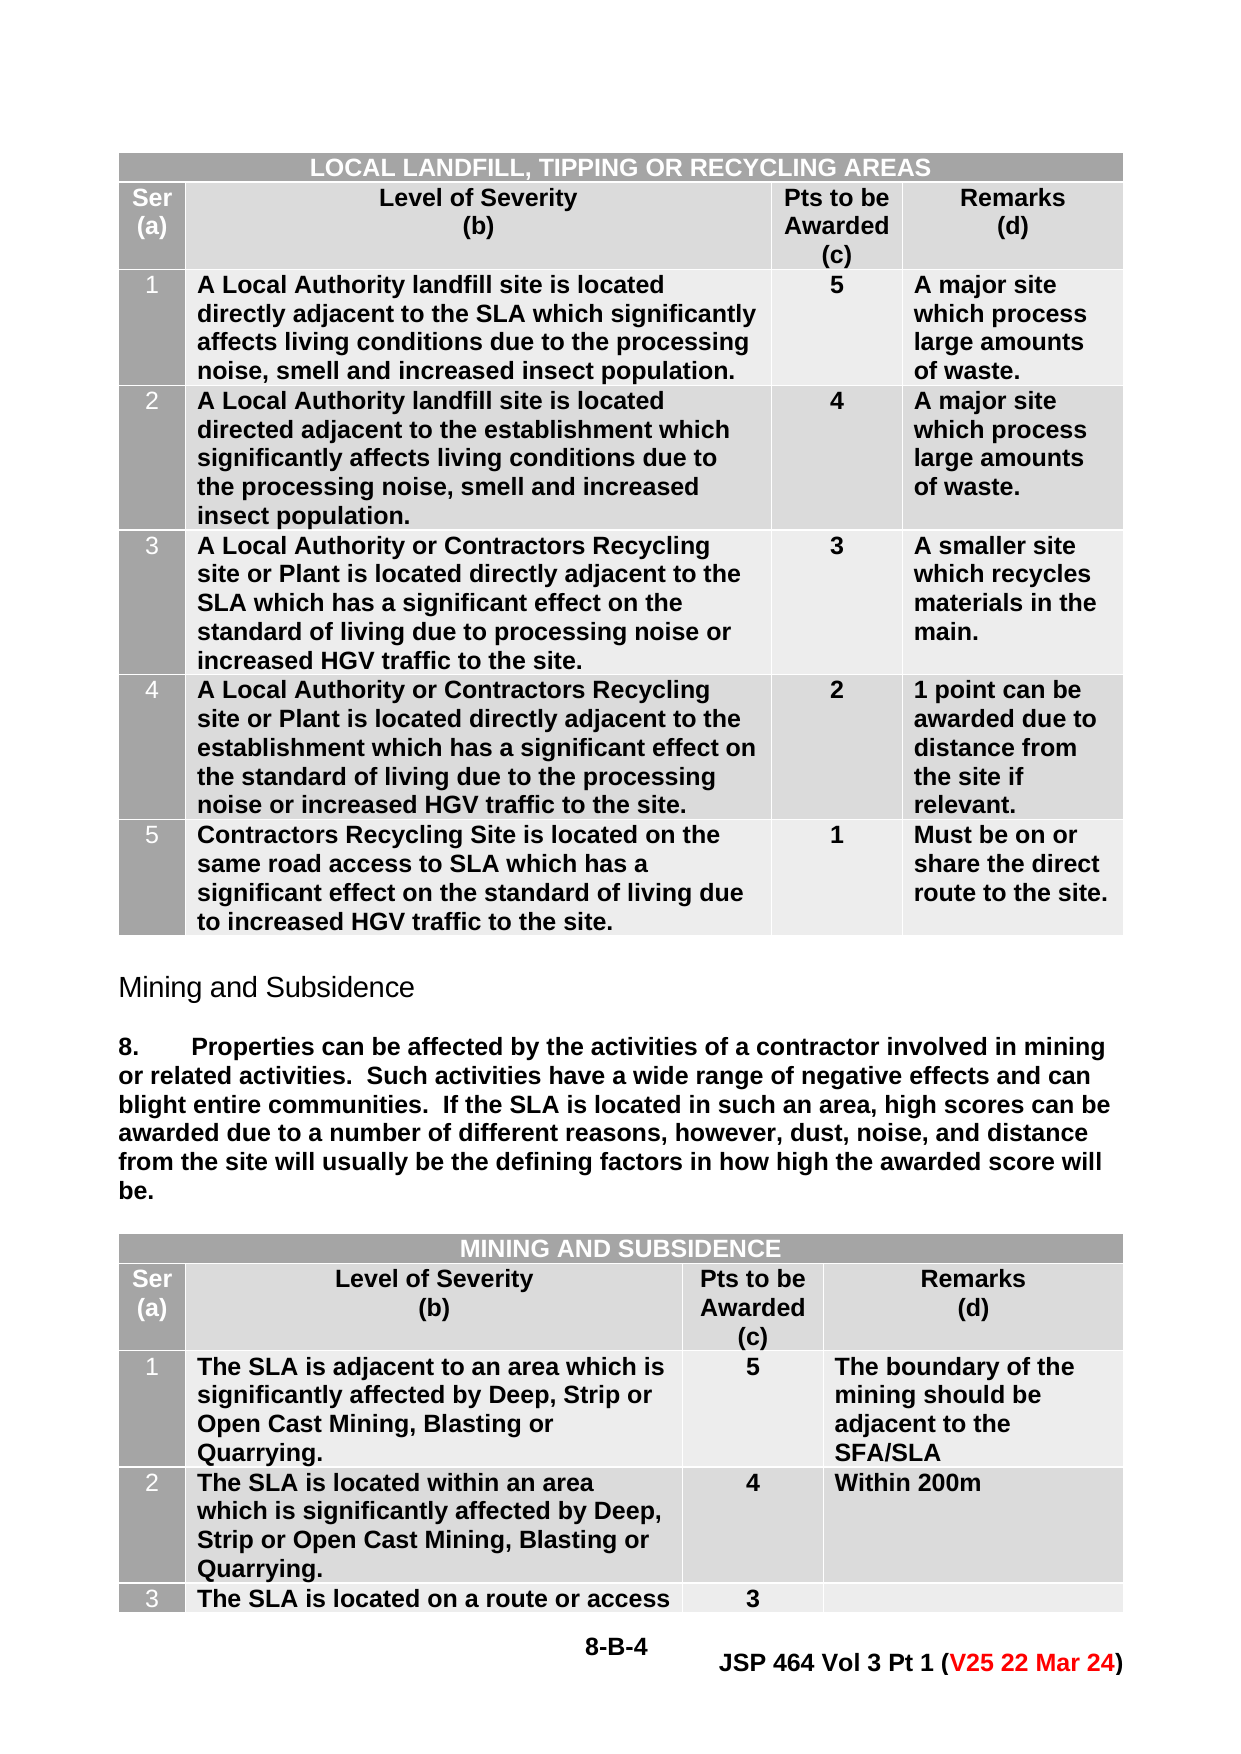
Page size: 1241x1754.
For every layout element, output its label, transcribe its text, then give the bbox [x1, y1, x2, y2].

table_cell Pts to be Awarded (c) [772, 183, 902, 269]
table_cell Remarks (d) [824, 1264, 1123, 1350]
table_cell The boundary of the mining should be adjacent to the SFA/SLA [824, 1351, 1123, 1466]
table_header MINING AND SUBSIDENCE [119, 1234, 1123, 1263]
table_cell Ser (a) [119, 183, 185, 269]
table_cell The SLA is located within an area which is significantly affected by Deep, Strip or Open Cast Mining, Blasting or Quarrying. [186, 1468, 682, 1582]
table_cell 1 point can be awarded due to distance from the site if relevant. [903, 675, 1123, 819]
table_cell A major site which process large amounts of waste. [903, 270, 1123, 385]
table_cell 3 [119, 531, 185, 674]
table_cell 2 [772, 675, 902, 819]
table_cell 5 [119, 820, 185, 935]
table_cell 1 [119, 270, 185, 385]
table_cell 2 [119, 1468, 185, 1582]
table_cell 4 [119, 675, 185, 819]
text 8. Properties can be affected by the activities of a contractor involved in mining or related activities. Such activities have a wide range of negative effects and can blight entire communities. If the SLA is located in such an area, high scores can be awarded due to a number of different reasons, however, dust, noise, and distance from the site will usually be the defining factors in how high the awarded score will be. [118, 1032, 1122, 1204]
table_cell Within 200m [824, 1468, 1123, 1582]
table_cell Ser (a) [119, 1264, 185, 1350]
table_cell 4 [683, 1468, 823, 1582]
table_cell Contractors Recycling Site is located on the same road access to SLA which has a significant effect on the standard of living due to increased HGV traffic to the site. [186, 820, 771, 935]
table_cell 5 [772, 270, 902, 385]
table_cell A smaller site which recycles materials in the main. [903, 531, 1123, 674]
table_cell 3 [119, 1584, 185, 1612]
table_cell 3 [772, 531, 902, 674]
table_header LOCAL LANDFILL, TIPPING OR RECYCLING AREAS [119, 153, 1123, 181]
table_cell [824, 1584, 1123, 1612]
table_cell 3 [683, 1584, 823, 1612]
table_cell Remarks (d) [903, 183, 1123, 269]
table_cell Must be on or share the direct route to the site. [903, 820, 1123, 935]
table_cell 5 [683, 1351, 823, 1466]
table_cell 4 [772, 386, 902, 529]
table_cell A Local Authority landfill site is located directly adjacent to the SLA which significantly affects living conditions due to the processing noise, smell and increased insect population. [186, 270, 771, 385]
table_cell A Local Authority landfill site is located directed adjacent to the establishment which significantly affects living conditions due to the processing noise, smell and increased insect population. [186, 386, 771, 529]
table_cell A major site which process large amounts of waste. [903, 386, 1123, 529]
table_cell 2 [119, 386, 185, 529]
table_cell Level of Severity (b) [186, 1264, 682, 1350]
table_cell 1 [772, 820, 902, 935]
table_cell Level of Severity (b) [186, 183, 771, 269]
table_cell A Local Authority or Contractors Recycling site or Plant is located directly adjacent to the SLA which has a significant effect on the standard of living due to processing noise or increased HGV traffic to the site. [186, 531, 771, 674]
table_cell Pts to be Awarded (c) [683, 1264, 823, 1350]
subtitle Mining and Subsidence [118, 970, 1122, 1003]
table_cell 1 [119, 1351, 185, 1466]
table_cell The SLA is located on a route or access [186, 1584, 682, 1612]
table_cell A Local Authority or Contractors Recycling site or Plant is located directly adjacent to the establishment which has a significant effect on the standard of living due to the processing noise or increased HGV traffic to the site. [186, 675, 771, 819]
table_cell The SLA is adjacent to an area which is significantly affected by Deep, Strip or Open Cast Mining, Blasting or Quarrying. [186, 1351, 682, 1466]
